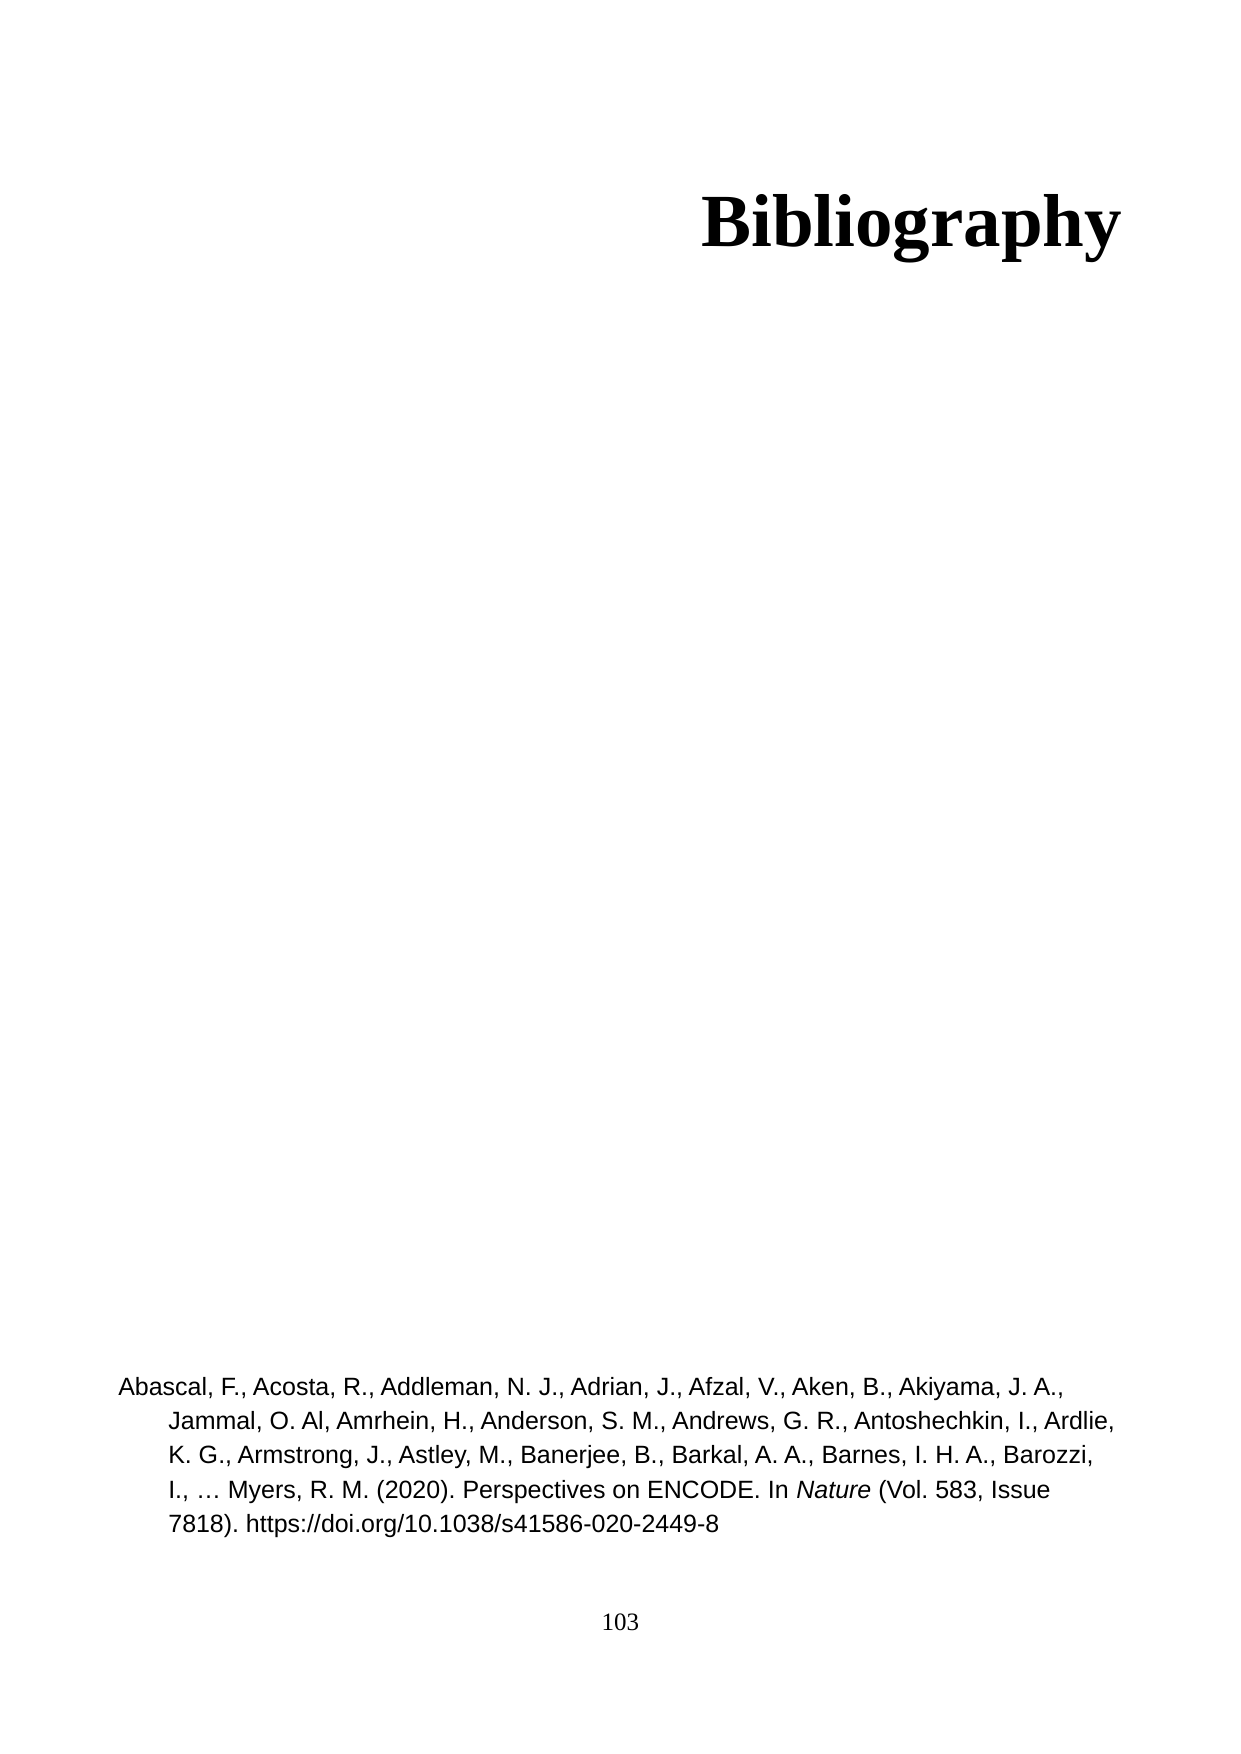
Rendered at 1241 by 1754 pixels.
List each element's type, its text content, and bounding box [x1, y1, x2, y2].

text Abascal, F., Acosta, R., Addleman, N. J., Adrian, J., Afzal, V., Aken, B., Akiyama, J. A., Jammal, O. Al, Amrhein, H., Anderson, S. M., Andrews, G. R., Antoshechkin, I., Ardlie, K. G., Armstrong, J., Astley, M., Banerjee, B., Barkal, A. A., Barnes, I. H. A., Barozzi, I., … Myers, R. M. (2020). Perspectives on ENCODE. In Nature (Vol. 583, Issue 7818). https://doi.org/10.1038/s41586-020-2449-8 [118, 1372, 1122, 1538]
subtitle Bibliography [118, 176, 1122, 263]
